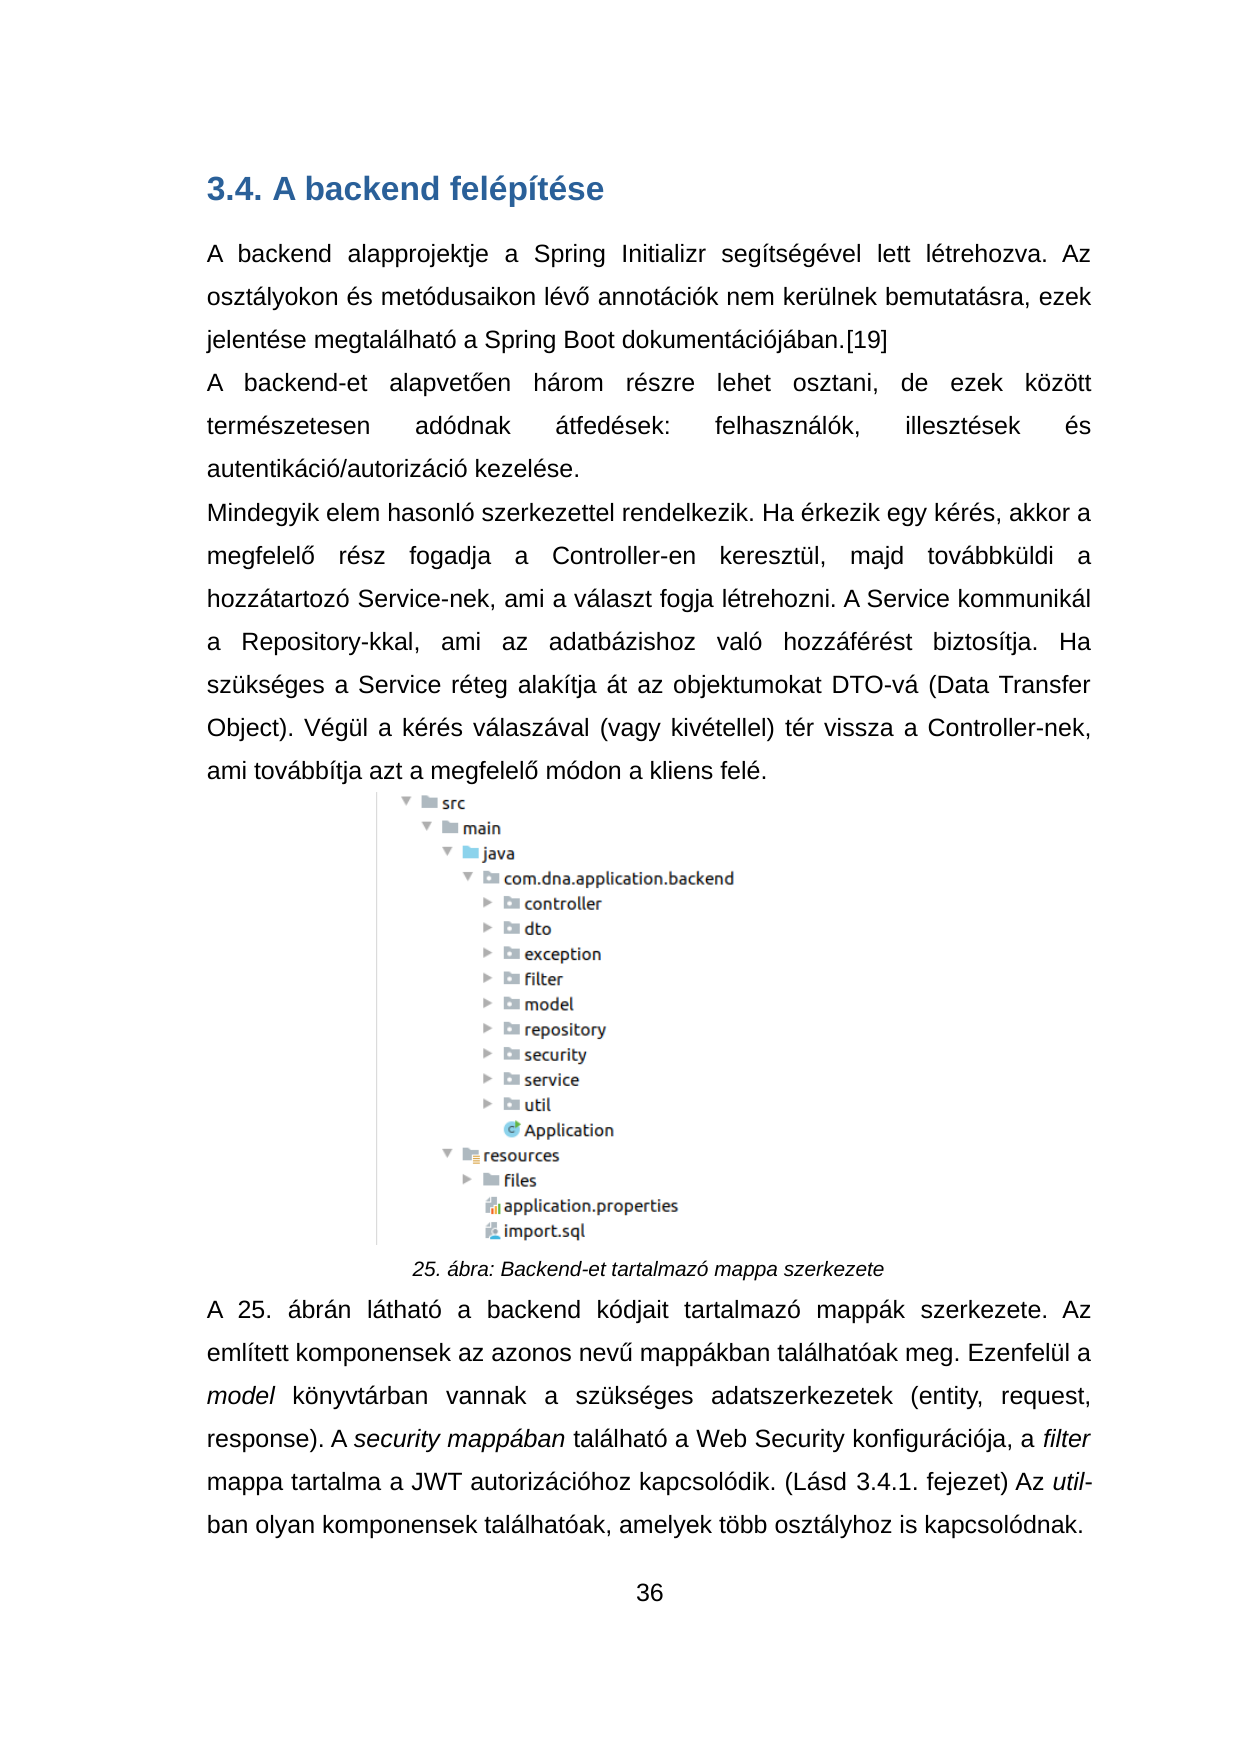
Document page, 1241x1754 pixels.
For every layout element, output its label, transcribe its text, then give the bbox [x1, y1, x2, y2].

text Mindegyik elem hasonló szerkezettel rendelkezik. Ha érkezik egy kérés, akkor a megfelelő rész fogadja a Controller-en keresztül, majd továbbküldi a hozzátartozó Service-nek, ami a választ fogja létrehozni. A Service kommunikál a Repository-kkal, ami az adatbázishoz való hozzáférést biztosítja. Ha szükséges a Service réteg alakítja át az objektumokat DTO-vá (Data Transfer Object). Végül a kérés válaszával (vagy kivétellel) tér vissza a Controller-nek, ami továbbítja azt a megfelelő módon a kliens felé. [207, 498, 1093, 785]
text A backend-et alapvetően három részre lehet osztani, de ezek között természetesen adódnak átfedések: felhasználók, illesztések és autentikáció/autorizáció kezelése. [207, 368, 1093, 483]
text A backend alapprojektje a Spring Initializr segítségével lett létrehozva. Az osztályokon és metódusaikon lévő annotációk nem kerülnek bemutatásra, ezek jelentése megtalálható a Spring Boot dokumentációjában.[19] [207, 239, 1093, 354]
text A 25. ábrán látható a backend kódjait tartalmazó mappák szerkezete. Az említett komponensek az azonos nevű mappákban találhatóak meg. Ezenfelül a model könyvtárban vannak a szükséges adatszerkezetek (entity, request, response). A security mappában található a Web Security konfigurációja, a filter mappa tartalma a JWT autorizációhoz kapcsolódik. (Lásd 3.4.1. fejezet) Az util-ban olyan komponensek találhatóak, amelyek több osztályhoz is kapcsolódnak. [207, 1245, 1093, 1539]
subtitle A backend felépítése [207, 168, 1093, 207]
text 25. ábra: Backend-et tartalmazó mappa szerkezete [376, 1245, 923, 1280]
picture [376, 792, 923, 1245]
